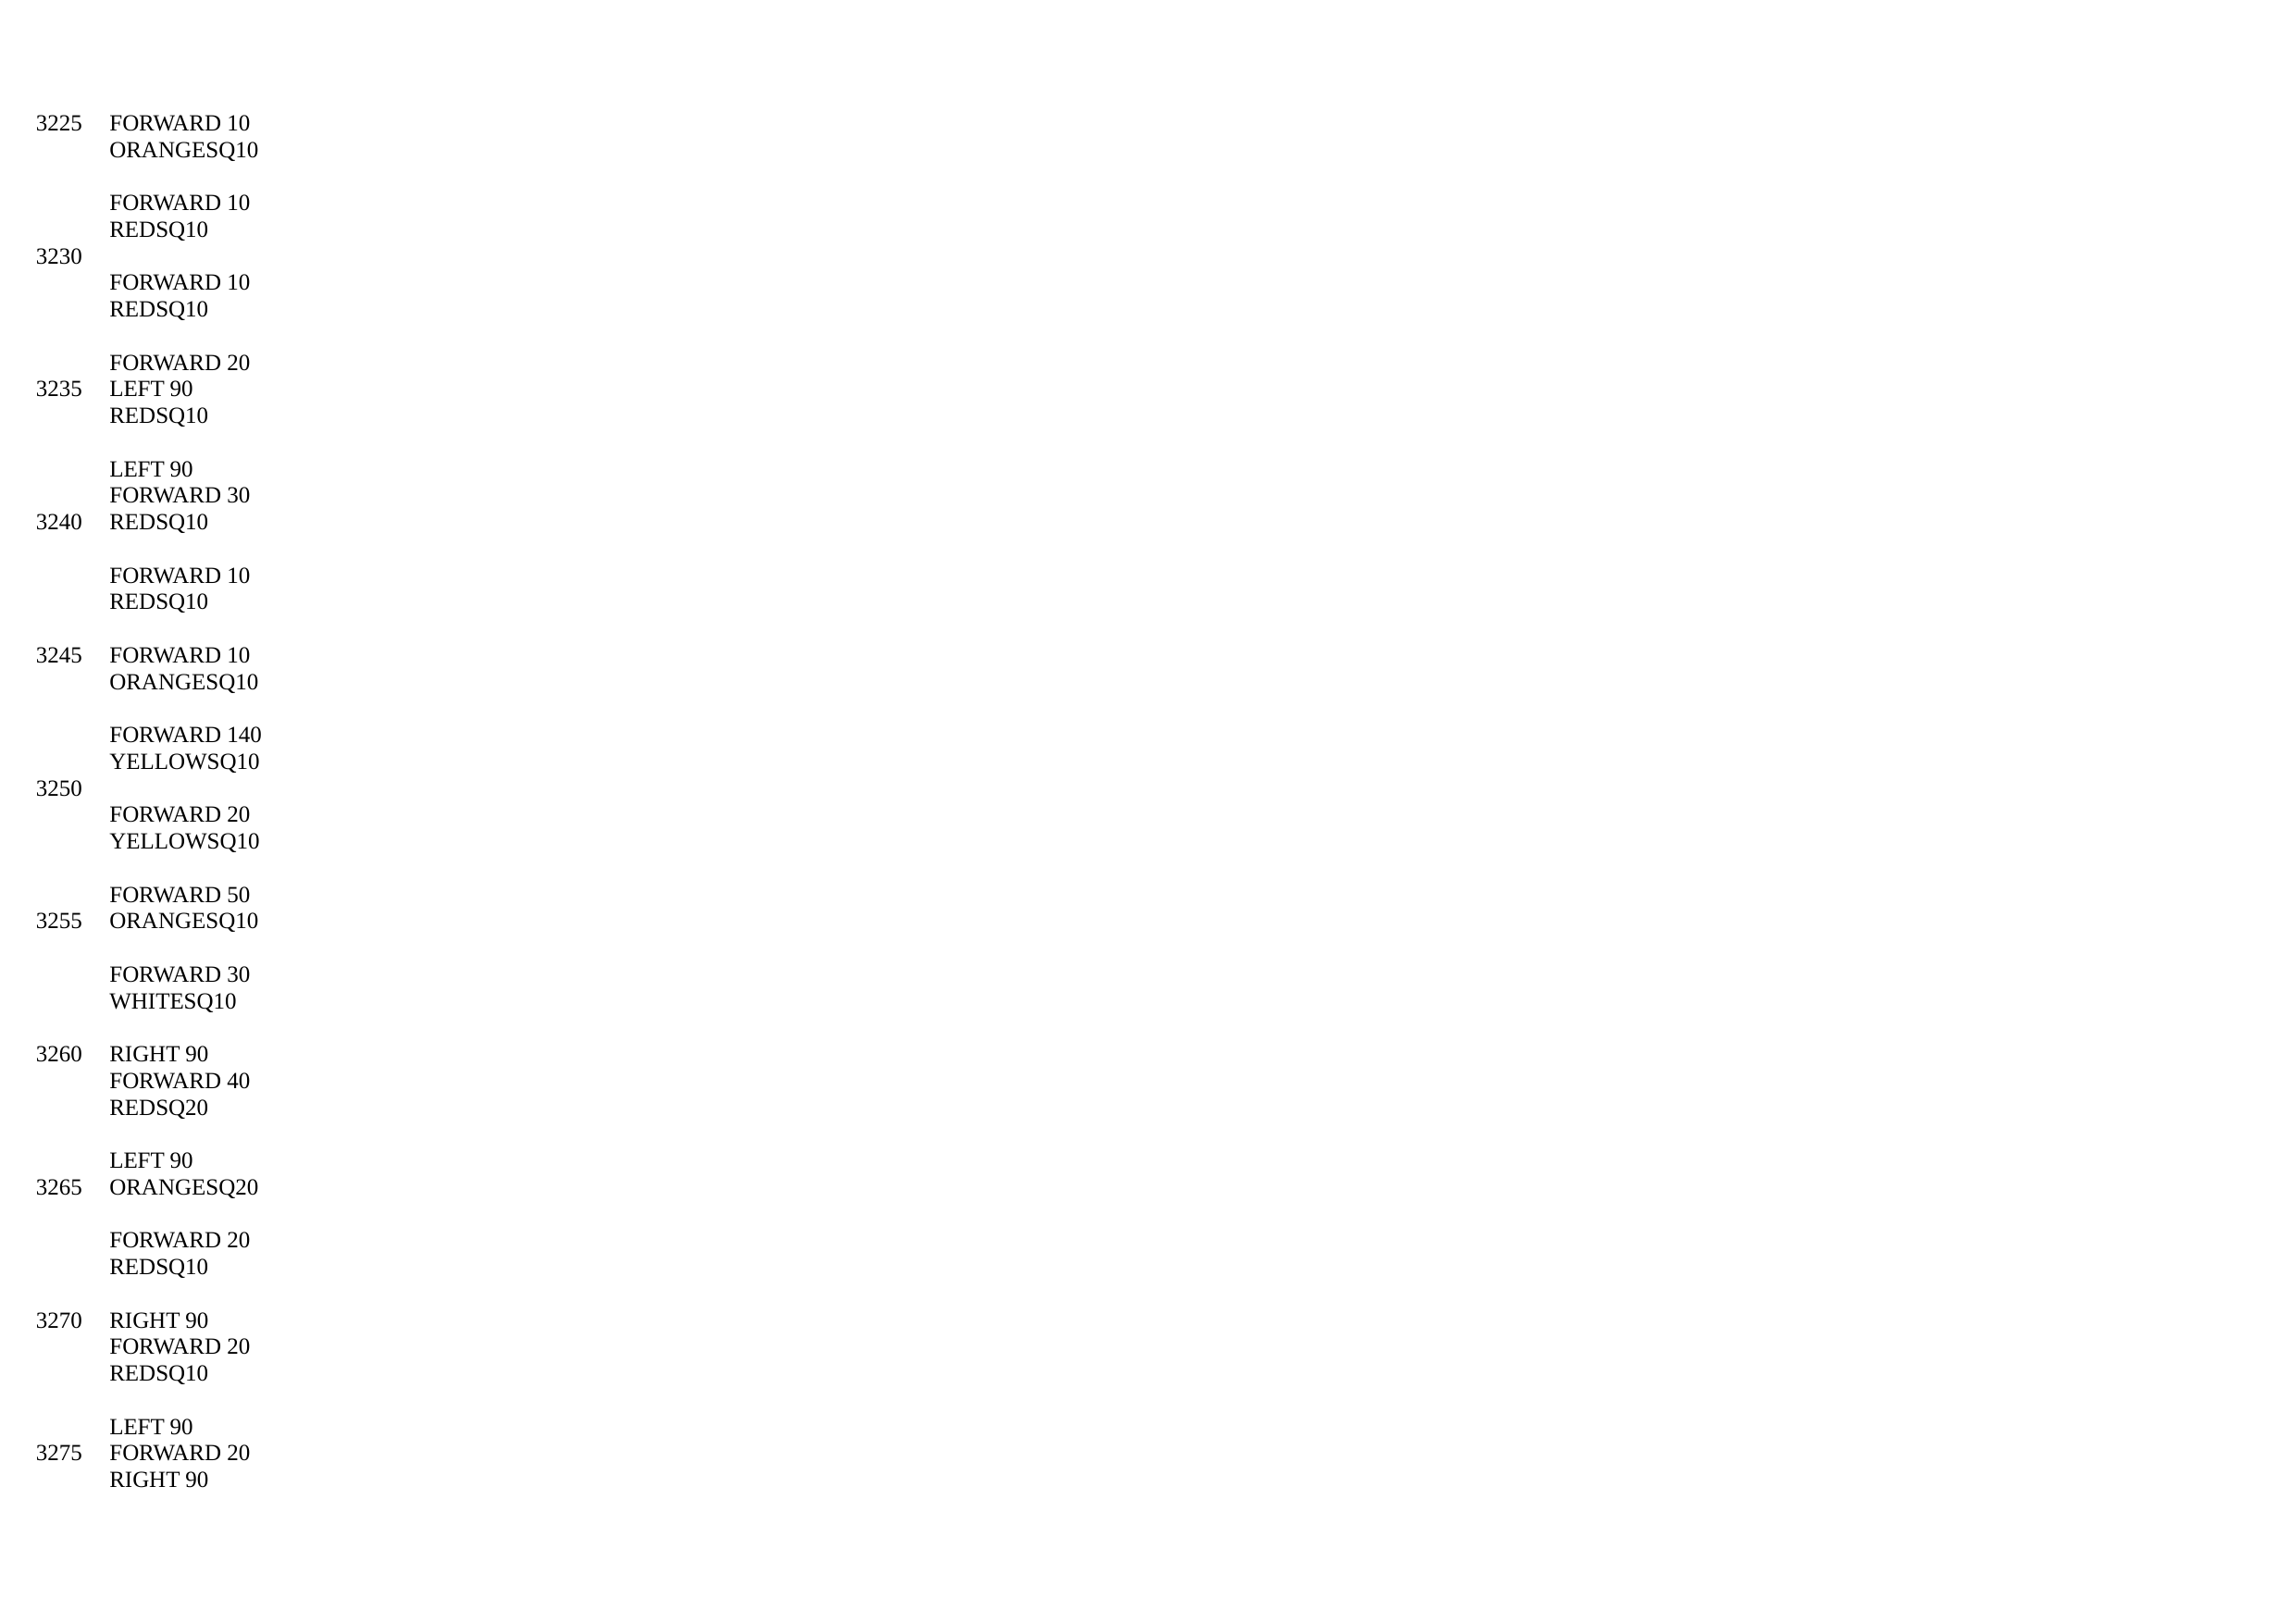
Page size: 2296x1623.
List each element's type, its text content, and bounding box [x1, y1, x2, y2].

text LEFT 90 [109, 455, 2186, 482]
text FORWARD 20 [109, 1333, 2186, 1359]
text FORWARD 20 [109, 1227, 2186, 1253]
text ORANGESQ10 [109, 908, 2186, 934]
text FORWARD 20 [109, 801, 2186, 827]
text FORWARD 10 [109, 562, 2186, 588]
text FORWARD 20 [109, 1440, 2186, 1466]
text WHITESQ10 [109, 987, 2186, 1014]
text FORWARD 40 [109, 1067, 2186, 1094]
text REDSQ10 [109, 508, 2186, 535]
text REDSQ10 [109, 588, 2186, 614]
text ORANGESQ10 [109, 136, 2186, 163]
text ORANGESQ20 [109, 1173, 2186, 1200]
text LEFT 90 [109, 1146, 2186, 1173]
text FORWARD 140 [109, 721, 2186, 748]
text FORWARD 10 [109, 109, 2186, 136]
text FORWARD 30 [109, 960, 2186, 987]
text FORWARD 30 [109, 482, 2186, 508]
text FORWARD 10 [109, 189, 2186, 216]
text FORWARD 10 [109, 641, 2186, 668]
text YELLOWSQ10 [109, 827, 2186, 854]
text FORWARD 10 [109, 269, 2186, 295]
text REDSQ10 [109, 295, 2186, 322]
text REDSQ10 [109, 1253, 2186, 1280]
text RIGHT 90 [109, 1307, 2186, 1333]
text RIGHT 90 [109, 1466, 2186, 1493]
text REDSQ20 [109, 1094, 2186, 1121]
text REDSQ10 [109, 402, 2186, 428]
text RIGHT 90 [109, 1040, 2186, 1067]
text FORWARD 50 [109, 881, 2186, 908]
text LEFT 90 [109, 1413, 2186, 1440]
text FORWARD 20 [109, 349, 2186, 376]
text YELLOWSQ10 [109, 748, 2186, 774]
text REDSQ10 [109, 216, 2186, 242]
text REDSQ10 [109, 1359, 2186, 1386]
text ORANGESQ10 [109, 668, 2186, 695]
text LEFT 90 [109, 376, 2186, 402]
